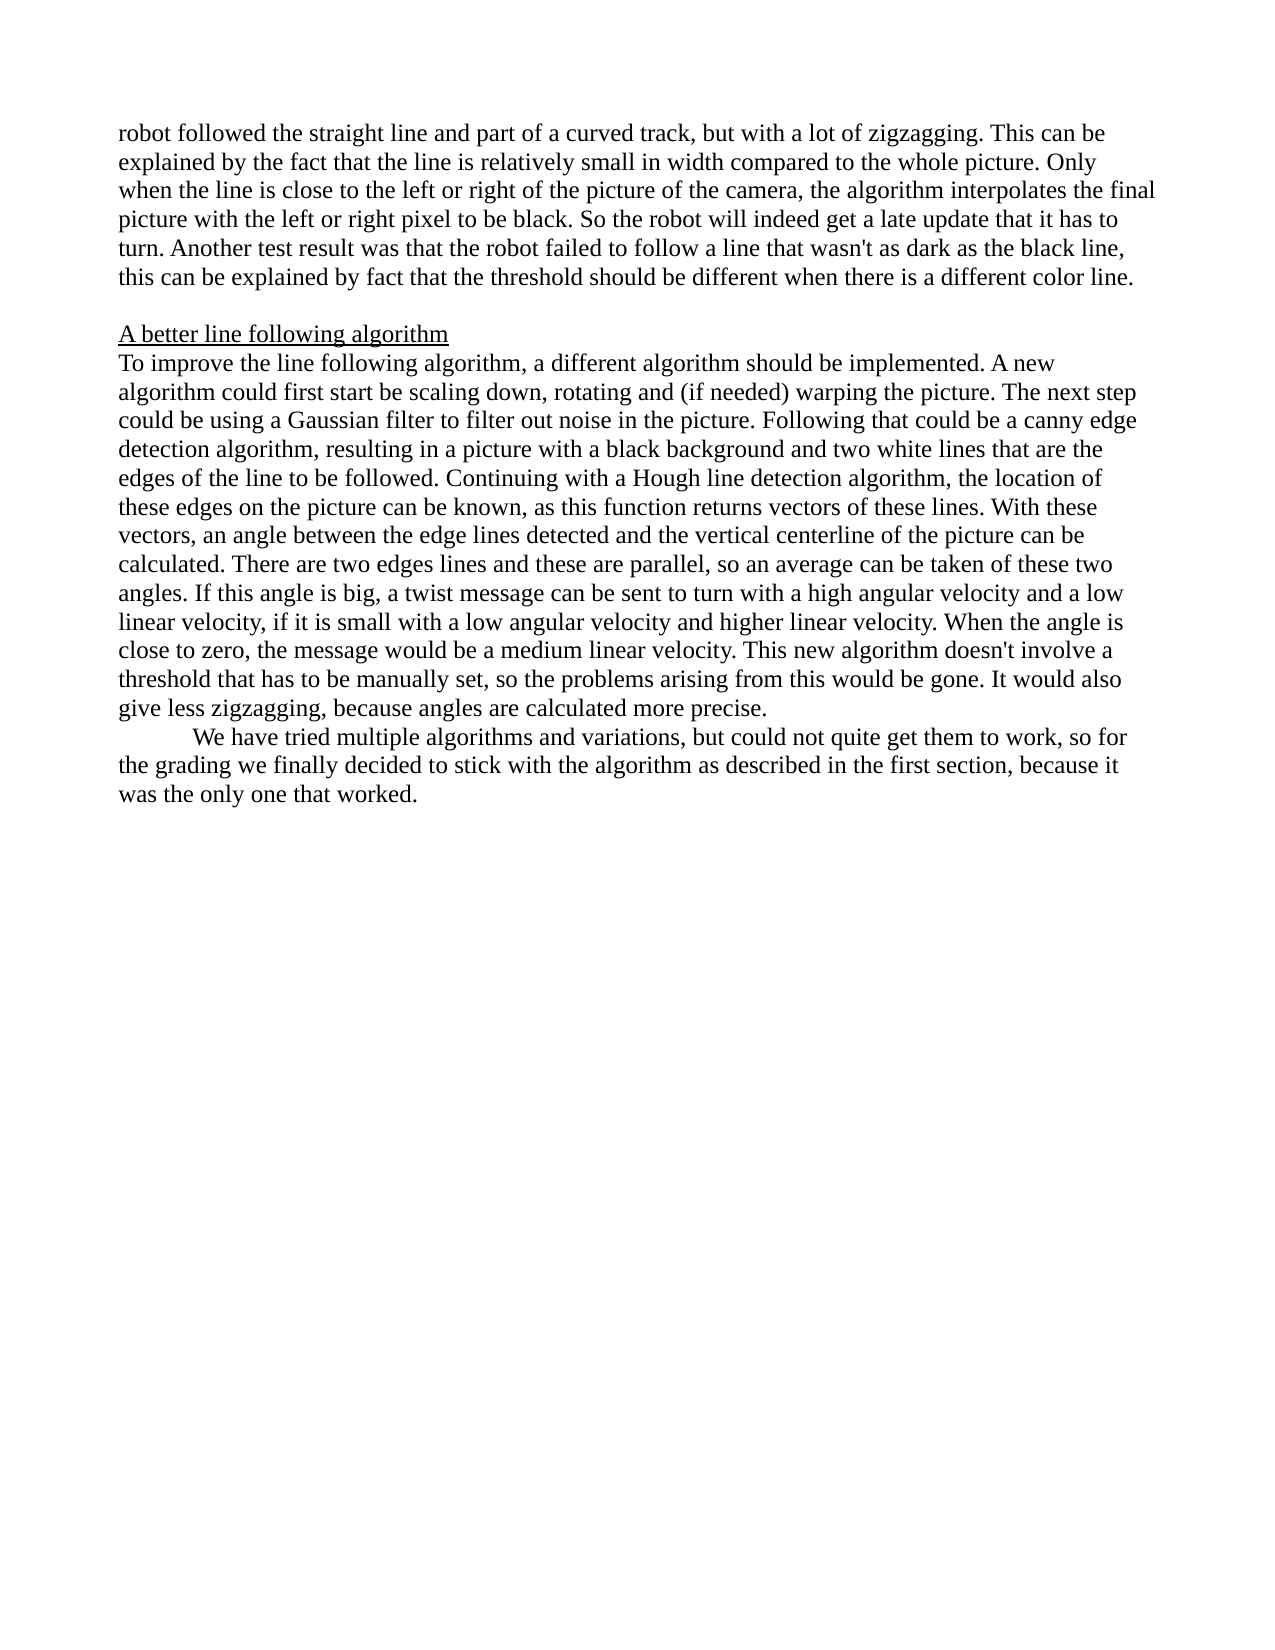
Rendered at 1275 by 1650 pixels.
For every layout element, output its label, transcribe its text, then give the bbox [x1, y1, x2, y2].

text To improve the line following algorithm, a different algorithm should be implemented. A new algorithm could first start be scaling down, rotating and (if needed) warping the picture. The next step could be using a Gaussian filter to filter out noise in the picture. Following that could be a canny edge detection algorithm, resulting in a picture with a black background and two white lines that are the edges of the line to be followed. Continuing with a Hough line detection algorithm, the location of these edges on the picture can be known, as this function returns vectors of these lines. With these vectors, an angle between the edge lines detected and the vertical centerline of the picture can be calculated. There are two edges lines and these are parallel, so an average can be taken of these two angles. If this angle is big, a twist message can be sent to turn with a high angular velocity and a low linear velocity, if it is small with a low angular velocity and higher linear velocity. When the angle is close to zero, the message would be a medium linear velocity. This new algorithm doesn't involve a threshold that has to be manually set, so the problems arising from this would be gone. It would also give less zigzagging, because angles are calculated more precise. [118, 348, 1157, 722]
text A better line following algorithm [118, 319, 1157, 348]
text We have tried multiple algorithms and variations, but could not quite get them to work, so for the grading we finally decided to stick with the algorithm as described in the first section, because it was the only one that worked. [118, 722, 1157, 808]
text robot followed the straight line and part of a curved track, but with a lot of zigzagging. This can be explained by the fact that the line is relatively small in width compared to the whole picture. Only when the line is close to the left or right of the picture of the camera, the algorithm interpolates the final picture with the left or right pixel to be black. So the robot will indeed get a late update that it has to turn. Another test result was that the robot failed to follow a line that wasn't as dark as the black line, this can be explained by fact that the threshold should be different when there is a different color line. [118, 118, 1157, 291]
